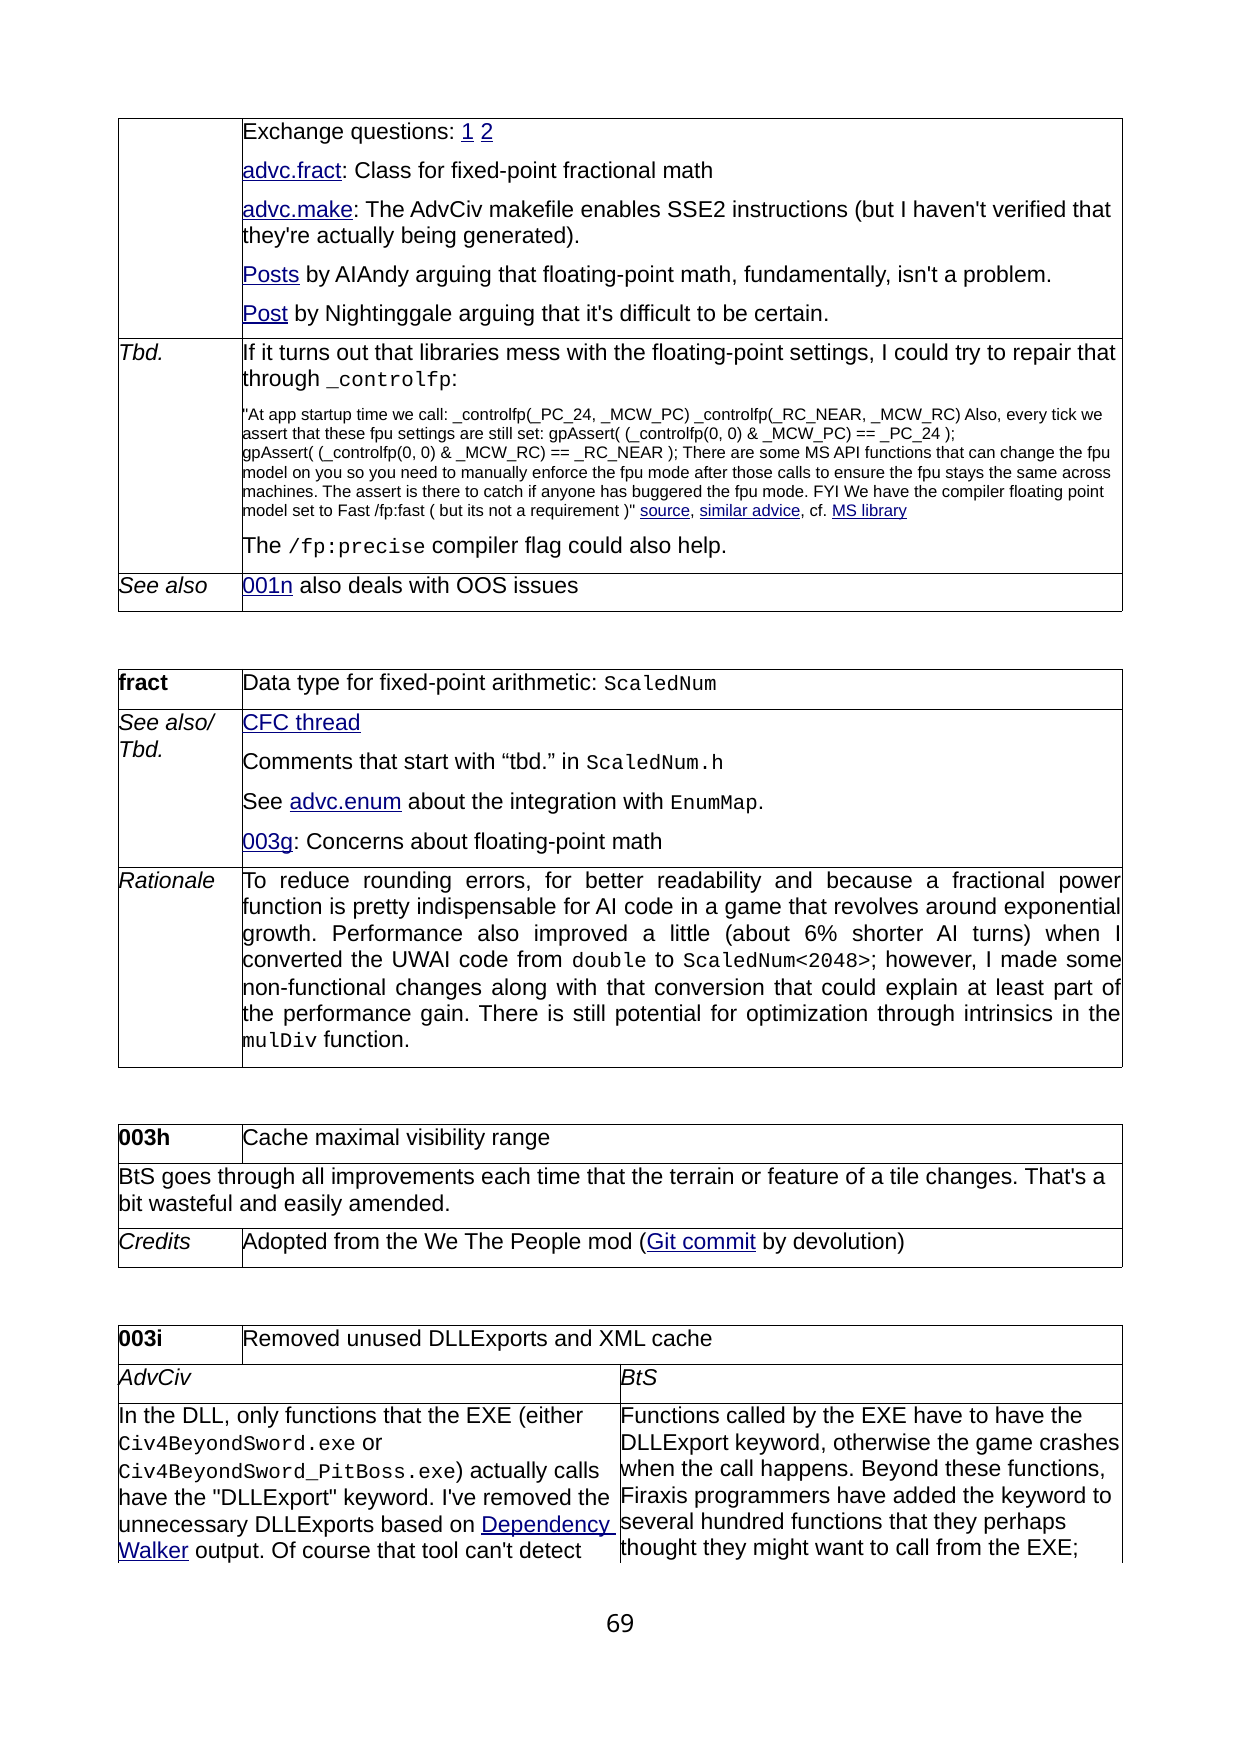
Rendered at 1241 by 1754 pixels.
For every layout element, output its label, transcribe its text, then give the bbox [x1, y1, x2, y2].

table_cell To reduce rounding errors, for better readability and because a fractional power function is pretty indispensable for AI code in a game that revolves around exponential growth. Performance also improved a little (about 6% shorter AI turns) when I converted the UWAI code from double to ScaledNum<2048>; however, I made some non-functional changes along with that conversion that could explain at least part of the performance gain. There is still potential for optimization through intrinsics in the mulDiv function. [243, 868, 1122, 1067]
table_header Data type for fixed-point arithmetic: ScaledNum [243, 670, 1122, 709]
table_cell BtS [621, 1365, 1122, 1402]
table_cell If it turns out that libraries mess with the floating-point settings, I could try to repair that through _controlfp: "At app startup time we call: _controlfp(_PC_24, _MCW_PC) _controlfp(_RC_NEAR, _MCW_RC) Also, every tick we assert that these fpu settings are still set: gpAssert( (_controlfp(0, 0) & _MCW_PC) == _PC_24 ); gpAssert( (_controlfp(0, 0) & _MCW_RC) == _RC_NEAR ); There are some MS API functions that can change the fpu model on you so you need to manually enforce the fpu mode after those calls to ensure the fpu stays the same across machines. The assert is there to catch if anyone has buggered the fpu mode. FYI We have the compiler floating point model set to Fast /fp:fast ( but its not a requirement )" source, similar advice, cf. MS library The /fp:precise compiler flag could also help. [243, 339, 1122, 572]
table_header Removed unused DLLExports and XML cache [243, 1326, 1122, 1363]
table_cell Tbd. [119, 339, 242, 572]
table_cell Rationale [119, 868, 242, 1067]
table_cell [119, 119, 242, 338]
table_cell See also/ Tbd. [119, 710, 242, 867]
table_cell Functions called by the EXE have to have the DLLExport keyword, otherwise the game crashes when the call happens. Beyond these functions, Firaxis programmers have added the keyword to several hundred functions that they perhaps thought they might want to call from the EXE; [621, 1404, 1122, 1563]
table_header 003i [119, 1326, 242, 1363]
table_cell AdvCiv [119, 1365, 620, 1402]
table_header 003h [119, 1125, 242, 1163]
table_cell In the DLL, only functions that the EXE (either Civ4BeyondSword.exe or Civ4BeyondSword_PitBoss.exe) actually calls have the "DLLExport" keyword. I've removed the unnecessary DLLExports based on Dependency Walker output. Of course that tool can't detect [119, 1404, 620, 1563]
table_cell BtS goes through all improvements each time that the terrain or feature of a tile changes. That's a bit wasteful and easily amended. [119, 1164, 1122, 1228]
table_cell Adopted from the We The People mod (Git commit by devolution) [243, 1229, 1122, 1267]
table_cell 001n also deals with OOS issues [243, 574, 1122, 611]
table_cell See also [119, 574, 242, 611]
table_cell Exchange questions: 1 2 advc.fract: Class for fixed-point fractional math advc.make: The AdvCiv makefile enables SSE2 instructions (but I haven't verified that they're actually being generated). Posts by AIAndy arguing that floating-point math, fundamentally, isn't a problem. Post by Nightinggale arguing that it's difficult to be certain. [243, 119, 1122, 338]
table_header fract [119, 670, 242, 709]
table_cell CFC thread Comments that start with “tbd.” in ScaledNum.h See advc.enum about the integration with EnumMap. 003g: Concerns about floating-point math [243, 710, 1122, 867]
table_header Cache maximal visibility range [243, 1125, 1122, 1163]
table_cell Credits [119, 1229, 242, 1267]
